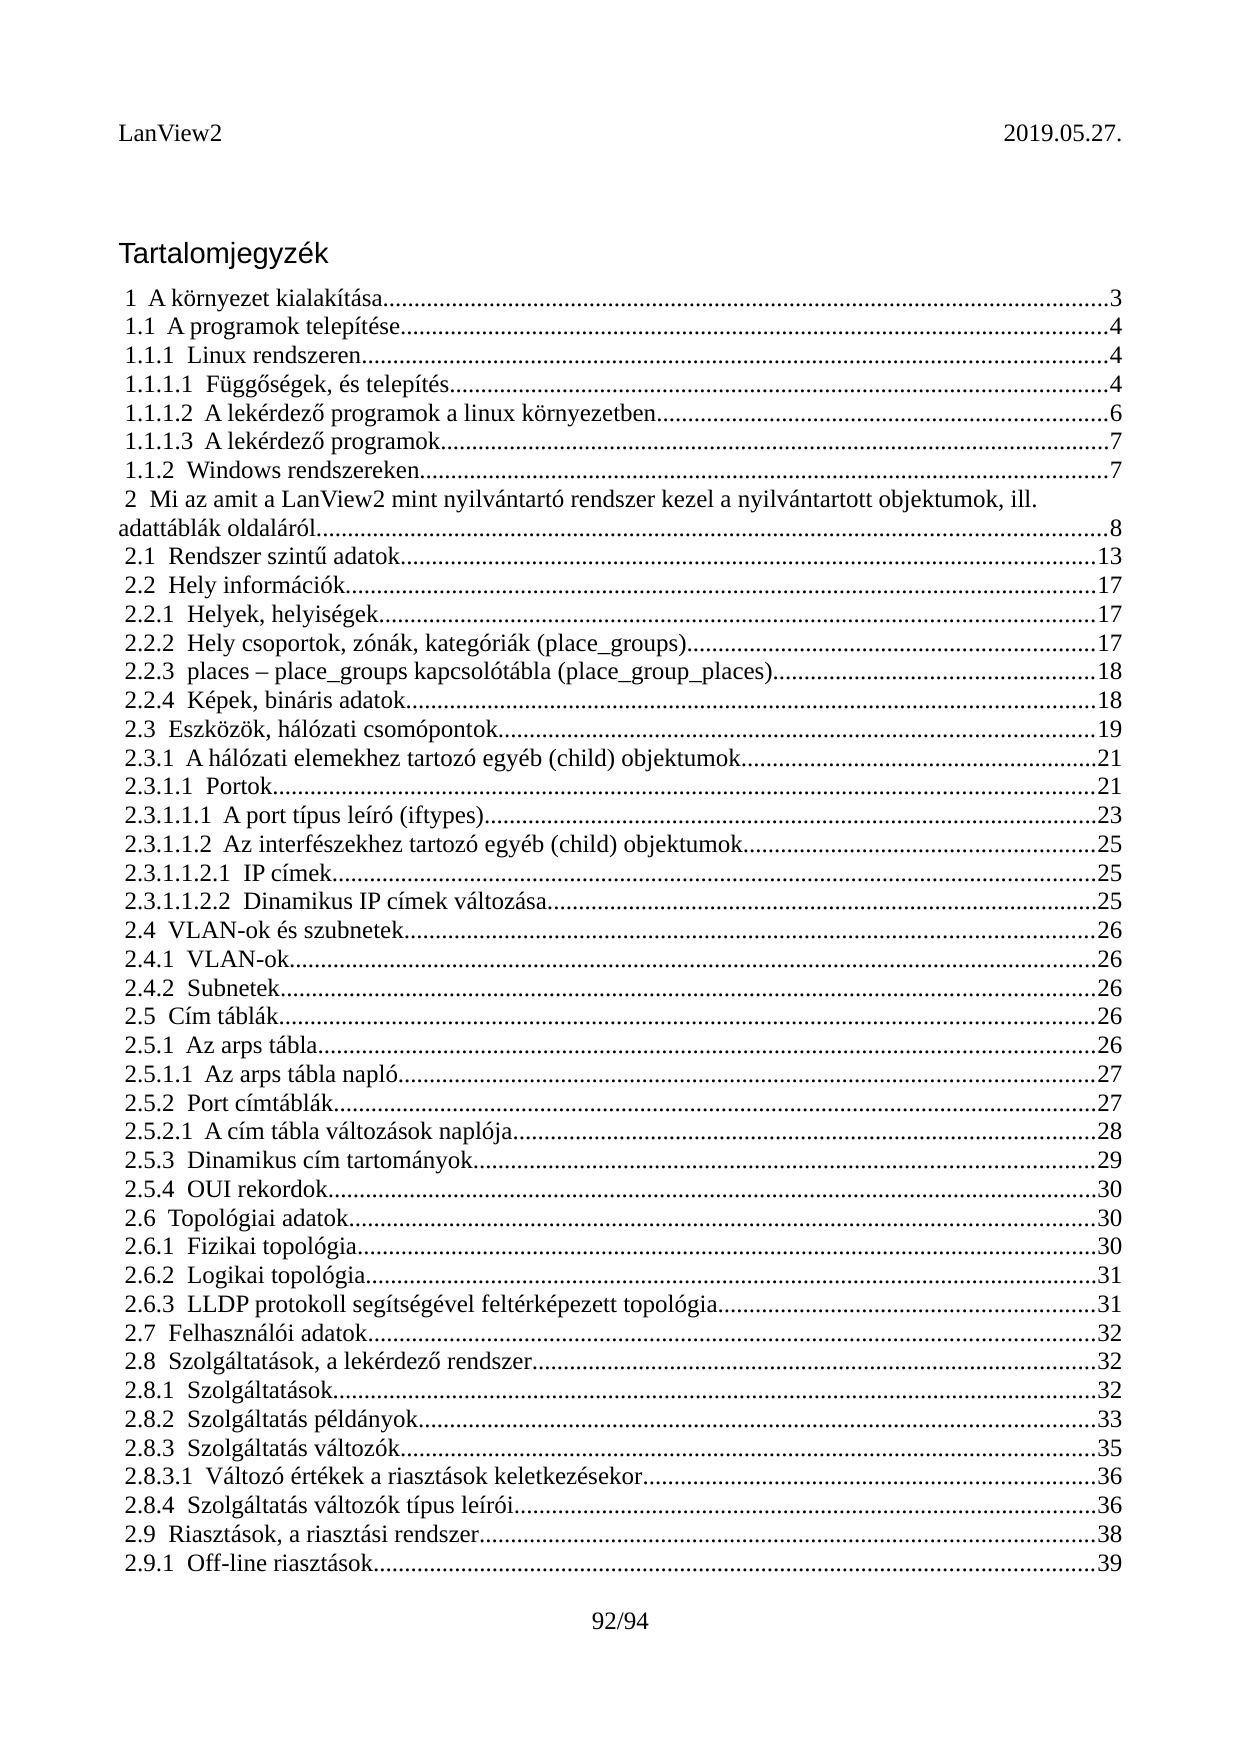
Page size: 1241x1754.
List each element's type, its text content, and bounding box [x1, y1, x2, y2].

text 2.4.2 Subnetek 26 [118, 973, 1122, 1001]
text 2.2.4 Képek, bináris adatok 18 [118, 685, 1122, 714]
text 2.3.1.1.1 A port típus leíró (iftypes) 23 [118, 800, 1122, 829]
text 1 A környezet kialakítása 3 [118, 283, 1122, 311]
text 2.5.2.1 A cím tábla változások naplója 28 [118, 1116, 1122, 1145]
text 1.1.2 Windows rendszereken 7 [118, 455, 1122, 484]
text 2.3.1.1.2.1 IP címek 25 [118, 858, 1122, 886]
text 2.2.2 Hely csoportok, zónák, kategóriák (place_groups) 17 [118, 628, 1122, 656]
text 2.3.1 A hálózati elemekhez tartozó egyéb (child) objektumok 21 [118, 743, 1122, 771]
text 2.3 Eszközök, hálózati csomópontok 19 [118, 714, 1122, 743]
text 2.8.2 Szolgáltatás példányok 33 [118, 1404, 1122, 1433]
text 2.8.3.1 Változó értékek a riasztások keletkezésekor 36 [118, 1461, 1122, 1490]
text 2.5.2 Port címtáblák. 27 [118, 1088, 1122, 1116]
text 2.2.1 Helyek, helyiségek 17 [118, 599, 1122, 628]
text 2.8.4 Szolgáltatás változók típus leírói 36 [118, 1490, 1122, 1519]
text 2.6.1 Fizikai topológia 30 [118, 1231, 1122, 1260]
text 2.8.3 Szolgáltatás változók 35 [118, 1433, 1122, 1461]
text 2.5.1 Az arps tábla 26 [118, 1030, 1122, 1059]
text 2.6 Topológiai adatok 30 [118, 1203, 1122, 1231]
subtitle Tartalomjegyzék [118, 237, 1122, 270]
text 1.1.1.2 A lekérdező programok a linux környezetben 6 [118, 398, 1122, 426]
text 2.1 Rendszer szintű adatok 13 [118, 541, 1122, 570]
text 2.2 Hely információk 17 [118, 570, 1122, 599]
text 2.8.1 Szolgáltatások 32 [118, 1375, 1122, 1404]
text 1.1.1.3 A lekérdező programok 7 [118, 426, 1122, 455]
text 2.4 VLAN-ok és szubnetek 26 [118, 915, 1122, 944]
text 2.3.1.1.2 Az interfészekhez tartozó egyéb (child) objektumok 25 [118, 829, 1122, 858]
text 2.9.1 Off-line riasztások 39 [118, 1548, 1122, 1576]
text 2.9 Riasztások, a riasztási rendszer 38 [118, 1519, 1122, 1548]
text 1.1.1 Linux rendszeren 4 [118, 340, 1122, 369]
text 2.6.3 LLDP protokoll segítségével feltérképezett topológia 31 [118, 1289, 1122, 1318]
text 2.8 Szolgáltatások, a lekérdező rendszer 32 [118, 1346, 1122, 1375]
text 1.1 A programok telepítése 4 [118, 311, 1122, 340]
text 2.3.1.1 Portok 21 [118, 771, 1122, 800]
text 1.1.1.1 Függőségek, és telepítés 4 [118, 369, 1122, 398]
text 2.6.2 Logikai topológia 31 [118, 1260, 1122, 1289]
text 2.3.1.1.2.2 Dinamikus IP címek változása. 25 [118, 886, 1122, 915]
text 2.4.1 VLAN-ok 26 [118, 944, 1122, 973]
text 2.2.3 places – place_groups kapcsolótábla (place_group_places) 18 [118, 656, 1122, 685]
text 2 Mi az amit a LanView2 mint nyilvántartó rendszer kezel a nyilvántartott objektumok, ill. adattáblák oldaláról. 8 [118, 484, 1122, 541]
text 2.5.1.1 Az arps tábla napló 27 [118, 1059, 1122, 1088]
text 2.5 Cím táblák 26 [118, 1001, 1122, 1030]
text 2.5.4 OUI rekordok 30 [118, 1174, 1122, 1203]
text 2.5.3 Dinamikus cím tartományok 29 [118, 1145, 1122, 1174]
text 2.7 Felhasználói adatok 32 [118, 1318, 1122, 1346]
